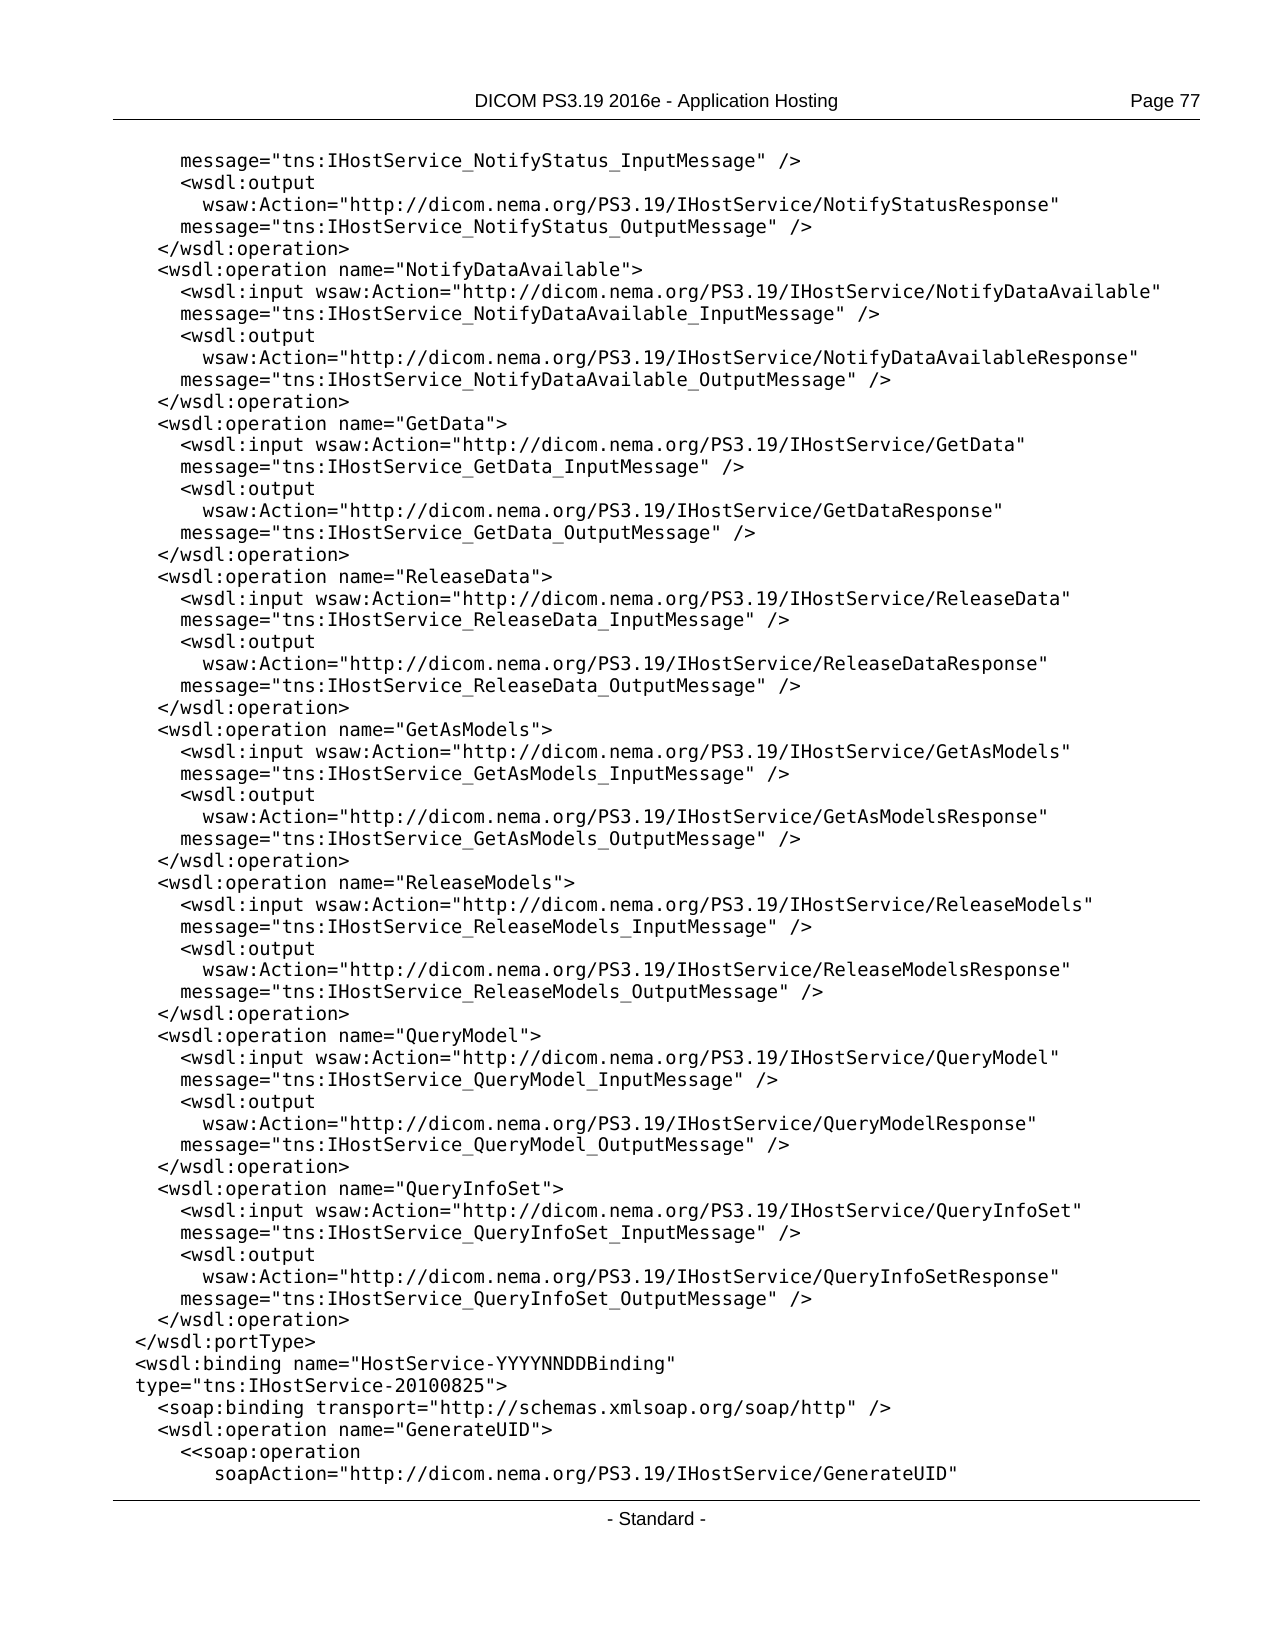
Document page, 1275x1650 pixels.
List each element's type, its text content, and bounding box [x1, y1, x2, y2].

text message="tns:IHostService_NotifyStatus_InputMessage" /> <wsdl:output wsaw:Action="http://dicom.nema.org/PS3.19/IHostService/NotifyStatusResponse" message="tns:IHostService_NotifyStatus_OutputMessage" /> </wsdl:operation> <wsdl:operation name="NotifyDataAvailable"> <wsdl:input wsaw:Action="http://dicom.nema.org/PS3.19/IHostService/NotifyDataAvailable" message="tns:IHostService_NotifyDataAvailable_InputMessage" /> <wsdl:output wsaw:Action="http://dicom.nema.org/PS3.19/IHostService/NotifyDataAvailableResponse" message="tns:IHostService_NotifyDataAvailable_OutputMessage" /> </wsdl:operation> <wsdl:operation name="GetData"> <wsdl:input wsaw:Action="http://dicom.nema.org/PS3.19/IHostService/GetData" message="tns:IHostService_GetData_InputMessage" /> <wsdl:output wsaw:Action="http://dicom.nema.org/PS3.19/IHostService/GetDataResponse" message="tns:IHostService_GetData_OutputMessage" /> </wsdl:operation> <wsdl:operation name="ReleaseData"> <wsdl:input wsaw:Action="http://dicom.nema.org/PS3.19/IHostService/ReleaseData" message="tns:IHostService_ReleaseData_InputMessage" /> <wsdl:output wsaw:Action="http://dicom.nema.org/PS3.19/IHostService/ReleaseDataResponse" message="tns:IHostService_ReleaseData_OutputMessage" /> </wsdl:operation> <wsdl:operation name="GetAsModels"> <wsdl:input wsaw:Action="http://dicom.nema.org/PS3.19/IHostService/GetAsModels" message="tns:IHostService_GetAsModels_InputMessage" /> <wsdl:output wsaw:Action="http://dicom.nema.org/PS3.19/IHostService/GetAsModelsResponse" message="tns:IHostService_GetAsModels_OutputMessage" /> </wsdl:operation> <wsdl:operation name="ReleaseModels"> <wsdl:input wsaw:Action="http://dicom.nema.org/PS3.19/IHostService/ReleaseModels" message="tns:IHostService_ReleaseModels_InputMessage" /> <wsdl:output wsaw:Action="http://dicom.nema.org/PS3.19/IHostService/ReleaseModelsResponse" message="tns:IHostService_ReleaseModels_OutputMessage" /> </wsdl:operation> <wsdl:operation name="QueryModel"> <wsdl:input wsaw:Action="http://dicom.nema.org/PS3.19/IHostService/QueryModel" message="tns:IHostService_QueryModel_InputMessage" /> <wsdl:output wsaw:Action="http://dicom.nema.org/PS3.19/IHostService/QueryModelResponse" message="tns:IHostService_QueryModel_OutputMessage" /> </wsdl:operation> <wsdl:operation name="QueryInfoSet"> <wsdl:input wsaw:Action="http://dicom.nema.org/PS3.19/IHostService/QueryInfoSet" message="tns:IHostService_QueryInfoSet_InputMessage" /> <wsdl:output wsaw:Action="http://dicom.nema.org/PS3.19/IHostService/QueryInfoSetResponse" message="tns:IHostService_QueryInfoSet_OutputMessage" /> </wsdl:operation> </wsdl:portType> <wsdl:binding name="HostService-YYYYNNDDBinding" type="tns:IHostService-20100825"> <soap:binding transport="http://schemas.xmlsoap.org/soap/http" /> <wsdl:operation name="GenerateUID"> <<soap:operation soapAction="http://dicom.nema.org/PS3.19/IHostService/GenerateUID" [112, 150, 1200, 1484]
